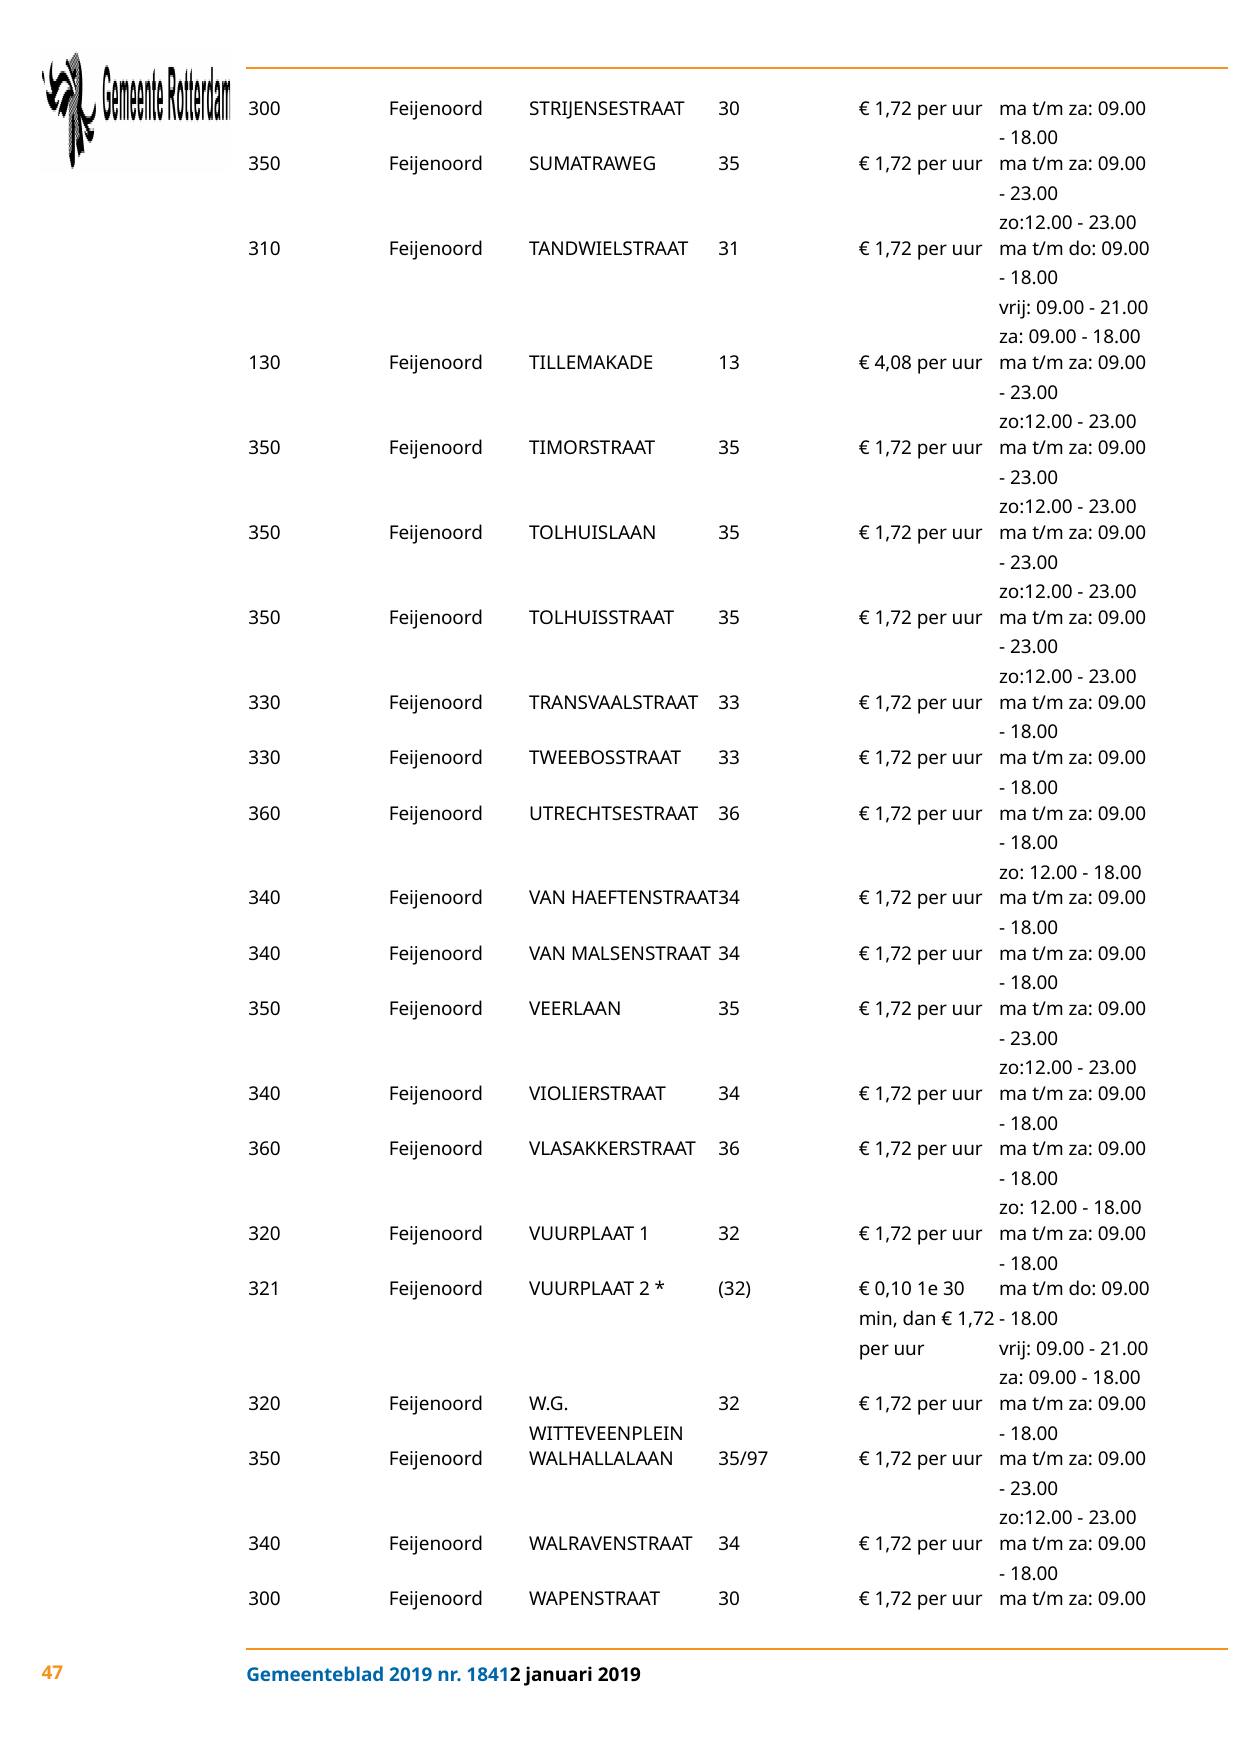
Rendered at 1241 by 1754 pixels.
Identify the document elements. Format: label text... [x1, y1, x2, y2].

table_cell WAPENSTRAAT [529, 1586, 718, 1611]
table_cell 300 [248, 95, 388, 150]
table_cell TOLHUISLAAN [529, 519, 718, 604]
table_cell VAN HAEFTENSTRAAT [529, 885, 718, 940]
table_cell 330 [248, 689, 388, 744]
table_cell 35 [718, 150, 858, 235]
table_cell 340 [248, 1080, 388, 1135]
table_cell € 1,72 per uur [859, 744, 999, 800]
table_cell STRIJENSESTRAAT [529, 95, 718, 150]
table_cell WALRAVENSTRAAT [529, 1530, 718, 1586]
table_cell VUURPLAAT 1 [529, 1220, 718, 1276]
table_cell 310 [248, 235, 388, 349]
table_cell ma t/m za: 09.00 - 18.00 [999, 95, 1152, 150]
table_cell Feijenoord [389, 235, 529, 349]
table_cell ma t/m za: 09.00 - 23.00 zo:12.00 - 23.00 [999, 519, 1152, 604]
table_cell Feijenoord [389, 995, 529, 1080]
table_cell Feijenoord [389, 604, 529, 689]
table_cell 350 [248, 604, 388, 689]
table_cell 34 [718, 1080, 858, 1135]
table_cell € 4,08 per uur [859, 350, 999, 434]
picture [41, 47, 231, 172]
table_cell TWEEBOSSTRAAT [529, 744, 718, 800]
table_cell VEERLAAN [529, 995, 718, 1080]
table_cell € 1,72 per uur [859, 995, 999, 1080]
table_cell 35 [718, 519, 858, 604]
table_cell TANDWIELSTRAAT [529, 235, 718, 349]
table_cell € 0,10 1e 30 min, dan € 1,72 per uur [859, 1276, 999, 1390]
table_cell 30 [718, 1586, 858, 1611]
table_cell 340 [248, 940, 388, 995]
table_cell Feijenoord [389, 434, 529, 519]
table_cell 130 [248, 350, 388, 434]
table_cell VIOLIERSTRAAT [529, 1080, 718, 1135]
table_cell Feijenoord [389, 519, 529, 604]
table_cell ma t/m za: 09.00 - 18.00 [999, 1080, 1152, 1135]
table_cell 321 [248, 1276, 388, 1390]
table_cell 350 [248, 519, 388, 604]
table_cell 34 [718, 1530, 858, 1586]
table_cell 300 [248, 1586, 388, 1611]
table_cell ma t/m do: 09.00 - 18.00 vrij: 09.00 - 21.00 za: 09.00 - 18.00 [999, 1276, 1152, 1390]
table_cell VUURPLAAT 2 * [529, 1276, 718, 1390]
table_cell Feijenoord [389, 885, 529, 940]
table_cell Feijenoord [389, 1135, 529, 1220]
table_cell Feijenoord [389, 350, 529, 434]
table_cell Feijenoord [389, 800, 529, 884]
table_cell Feijenoord [389, 1220, 529, 1276]
table_cell 32 [718, 1220, 858, 1276]
table_cell 36 [718, 1135, 858, 1220]
table_cell € 1,72 per uur [859, 800, 999, 884]
table_cell € 1,72 per uur [859, 1080, 999, 1135]
table_cell 33 [718, 689, 858, 744]
table_cell TILLEMAKADE [529, 350, 718, 434]
table_cell Feijenoord [389, 1276, 529, 1390]
table_cell 320 [248, 1220, 388, 1276]
table_cell ma t/m za: 09.00 - 18.00 [999, 744, 1152, 800]
table_cell ma t/m za: 09.00 - 23.00 zo:12.00 - 23.00 [999, 434, 1152, 519]
table_cell 340 [248, 1530, 388, 1586]
table_cell € 1,72 per uur [859, 1135, 999, 1220]
table_cell TOLHUISSTRAAT [529, 604, 718, 689]
table_cell W.G. WITTEVEENPLEIN [529, 1390, 718, 1445]
table_cell € 1,72 per uur [859, 940, 999, 995]
table_cell ma t/m za: 09.00 - 18.00 [999, 885, 1152, 940]
table_cell Feijenoord [389, 1586, 529, 1611]
table_cell 30 [718, 95, 858, 150]
table_cell 320 [248, 1390, 388, 1445]
table_cell € 1,72 per uur [859, 1445, 999, 1530]
table_cell € 1,72 per uur [859, 1530, 999, 1586]
table_cell ma t/m za: 09.00 [999, 1586, 1152, 1611]
table_cell ma t/m za: 09.00 - 23.00 zo:12.00 - 23.00 [999, 150, 1152, 235]
table_cell SUMATRAWEG [529, 150, 718, 235]
table_cell € 1,72 per uur [859, 150, 999, 235]
table_cell ma t/m za: 09.00 - 18.00 [999, 1220, 1152, 1276]
table_cell Feijenoord [389, 1080, 529, 1135]
table_cell 34 [718, 885, 858, 940]
table_cell € 1,72 per uur [859, 1586, 999, 1611]
table_cell ma t/m za: 09.00 - 18.00 zo: 12.00 - 18.00 [999, 1135, 1152, 1220]
table_cell 35 [718, 604, 858, 689]
table_cell € 1,72 per uur [859, 235, 999, 349]
table_cell 35 [718, 434, 858, 519]
table_cell Feijenoord [389, 940, 529, 995]
table_cell ma t/m za: 09.00 - 23.00 zo:12.00 - 23.00 [999, 995, 1152, 1080]
table_cell ma t/m za: 09.00 - 18.00 zo: 12.00 - 18.00 [999, 800, 1152, 884]
table_cell UTRECHTSESTRAAT [529, 800, 718, 884]
table_cell ma t/m za: 09.00 - 18.00 [999, 940, 1152, 995]
table_cell ma t/m za: 09.00 - 18.00 [999, 1390, 1152, 1445]
table_cell 350 [248, 434, 388, 519]
table_cell € 1,72 per uur [859, 434, 999, 519]
table_cell € 1,72 per uur [859, 885, 999, 940]
table_cell 31 [718, 235, 858, 349]
table_cell 35/97 [718, 1445, 858, 1530]
table_cell € 1,72 per uur [859, 689, 999, 744]
table_cell ma t/m za: 09.00 - 23.00 zo:12.00 - 23.00 [999, 1445, 1152, 1530]
table_cell Feijenoord [389, 1390, 529, 1445]
table_cell Feijenoord [389, 689, 529, 744]
table_cell TIMORSTRAAT [529, 434, 718, 519]
table_cell Feijenoord [389, 150, 529, 235]
table_cell ma t/m do: 09.00 - 18.00 vrij: 09.00 - 21.00 za: 09.00 - 18.00 [999, 235, 1152, 349]
table_cell WALHALLALAAN [529, 1445, 718, 1530]
table_cell Feijenoord [389, 1530, 529, 1586]
table_cell (32) [718, 1276, 858, 1390]
table_cell ma t/m za: 09.00 - 23.00 zo:12.00 - 23.00 [999, 350, 1152, 434]
table_cell 33 [718, 744, 858, 800]
table_cell € 1,72 per uur [859, 1390, 999, 1445]
table_cell 360 [248, 1135, 388, 1220]
table_cell ma t/m za: 09.00 - 18.00 [999, 689, 1152, 744]
table_cell Feijenoord [389, 744, 529, 800]
table_cell € 1,72 per uur [859, 519, 999, 604]
table_cell 350 [248, 150, 388, 235]
table_cell € 1,72 per uur [859, 95, 999, 150]
table_cell 34 [718, 940, 858, 995]
table_cell 36 [718, 800, 858, 884]
table_cell € 1,72 per uur [859, 604, 999, 689]
table_cell VAN MALSENSTRAAT [529, 940, 718, 995]
table_cell Feijenoord [389, 95, 529, 150]
table_cell ma t/m za: 09.00 - 18.00 [999, 1530, 1152, 1586]
table_cell 13 [718, 350, 858, 434]
table_cell 35 [718, 995, 858, 1080]
table_cell € 1,72 per uur [859, 1220, 999, 1276]
table_cell 360 [248, 800, 388, 884]
table_cell 340 [248, 885, 388, 940]
table_cell 32 [718, 1390, 858, 1445]
table_cell 350 [248, 1445, 388, 1530]
table_cell VLASAKKERSTRAAT [529, 1135, 718, 1220]
table_cell 350 [248, 995, 388, 1080]
table_cell ma t/m za: 09.00 - 23.00 zo:12.00 - 23.00 [999, 604, 1152, 689]
table_cell Feijenoord [389, 1445, 529, 1530]
table_cell TRANSVAALSTRAAT [529, 689, 718, 744]
table_cell 330 [248, 744, 388, 800]
